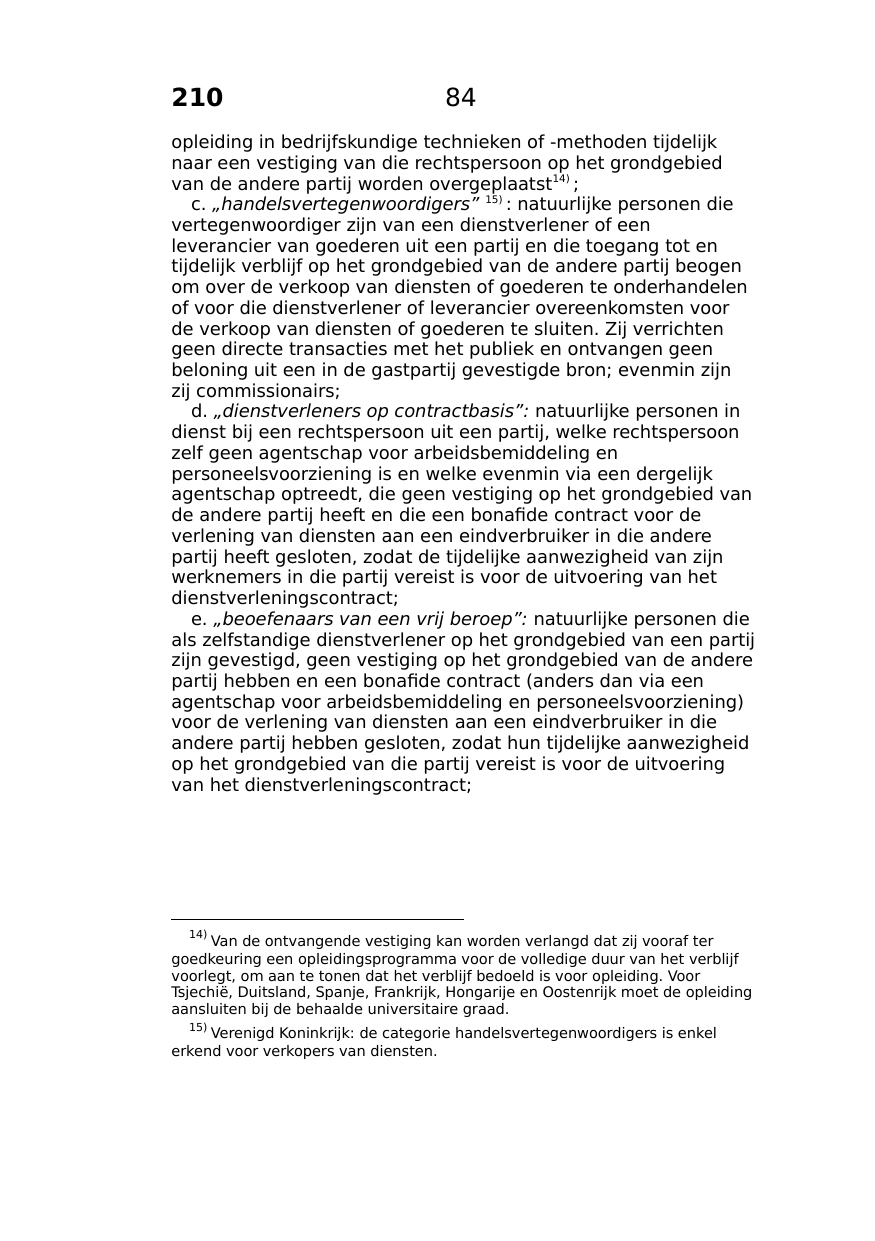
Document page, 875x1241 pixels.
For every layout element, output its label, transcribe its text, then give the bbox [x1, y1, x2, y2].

text Van de ontvangende vestiging kan worden verlangd dat zij vooraf ter goedkeuring een opleidingsprogramma voor de volledige duur van het verblijf voorlegt, om aan te tonen dat het verblijf bedoeld is voor opleiding. Voor Tsjechië, Duitsland, Spanje, Frankrijk, Hongarije en Oostenrijk moet de opleiding aansluiten bij de behaalde universitaire graad. [171, 928, 756, 1018]
text c. „handelsvertegenwoordigers” : natuurlijke personen die vertegenwoordiger zijn van een dienstverlener of een leverancier van goederen uit een partij en die toegang tot en tijdelijk verblijf op het grondgebied van de andere partij beogen om over de verkoop van diensten of goederen te onderhandelen of voor die dienstverlener of leverancier overeenkomsten voor de verkoop van diensten of goederen te sluiten. Zij verrichten geen directe transacties met het publiek en ontvangen geen beloning uit een in de gastpartij gevestigde bron; evenmin zijn zij commissionairs; [171, 194, 756, 401]
text Verenigd Koninkrijk: de categorie handelsvertegenwoordigers is enkel erkend voor verkopers van diensten. [171, 1021, 756, 1060]
text opleiding in bedrijfskundige technieken of -methoden tijdelijk naar een vestiging van die rechtspersoon op het grondgebied van de andere partij worden overgeplaatst; [171, 132, 756, 194]
text e. „beoefenaars van een vrij beroep”: natuurlijke personen die als zelfstandige dienstverlener op het grondgebied van een partij zijn gevestigd, geen vestiging op het grondgebied van de andere partij hebben en een bonafide contract (anders dan via een agentschap voor arbeidsbemiddeling en personeelsvoorziening) voor de verlening van diensten aan een eindverbruiker in die andere partij hebben gesloten, zodat hun tijdelijke aanwezigheid op het grondgebied van die partij vereist is voor de uitvoering van het dienstverleningscontract; [171, 609, 756, 795]
text d. „dienstverleners op contractbasis”: natuurlijke personen in dienst bij een rechtspersoon uit een partij, welke rechtspersoon zelf geen agentschap voor arbeidsbemiddeling en personeelsvoorziening is en welke evenmin via een dergelijk agentschap optreedt, die geen vestiging op het grondgebied van de andere partij heeft en die een bonafide contract voor de verlening van diensten aan een eindverbruiker in die andere partij heeft gesloten, zodat de tijdelijke aanwezigheid van zijn werknemers in die partij vereist is voor de uitvoering van het dienstverleningscontract; [171, 401, 756, 609]
